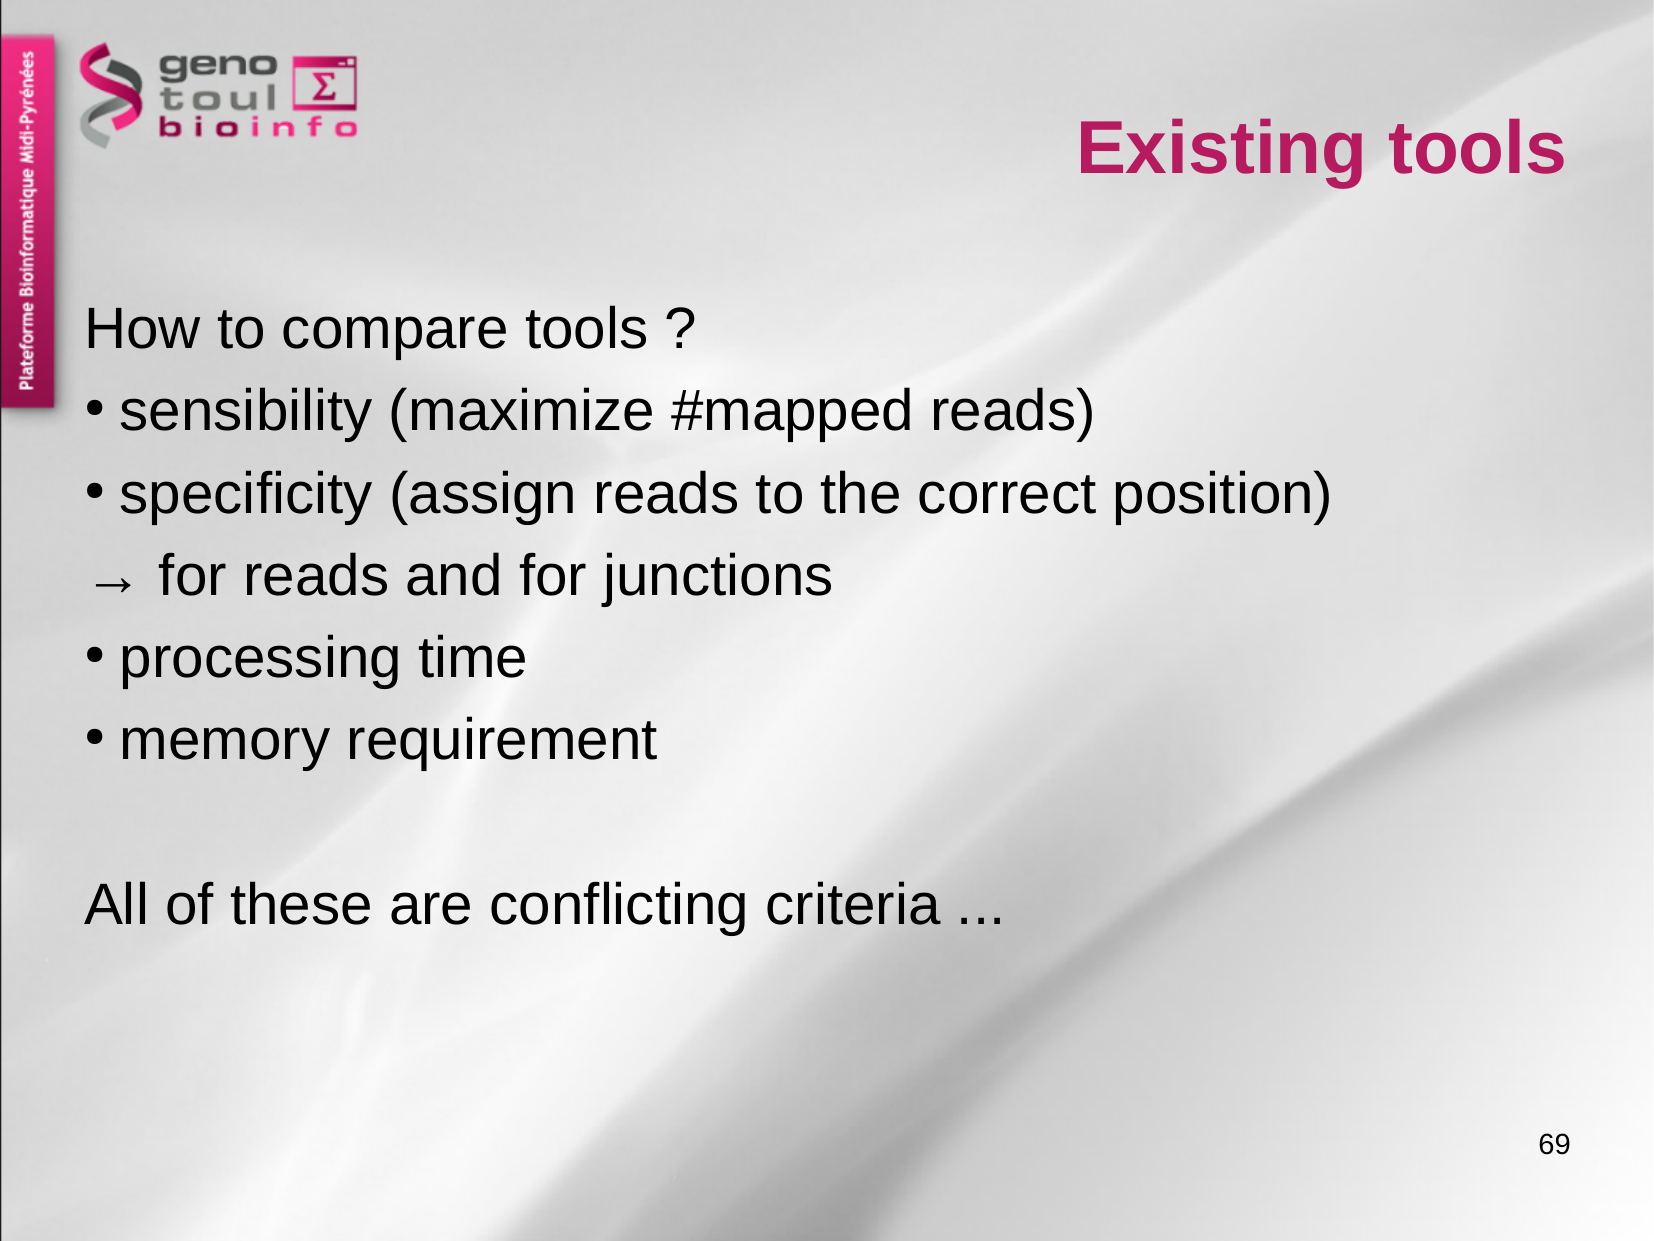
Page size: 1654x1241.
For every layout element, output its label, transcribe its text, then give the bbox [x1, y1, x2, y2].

list How to compare tools ? sensibility (maximize #mapped reads) specificity (assign reads to the correct position) → for reads and for junctions processing time memory requirement All of these are conflicting criteria ... [82, 290, 1568, 1010]
picture [0, 0, 1654, 1241]
title Existing tools [82, 49, 1568, 254]
